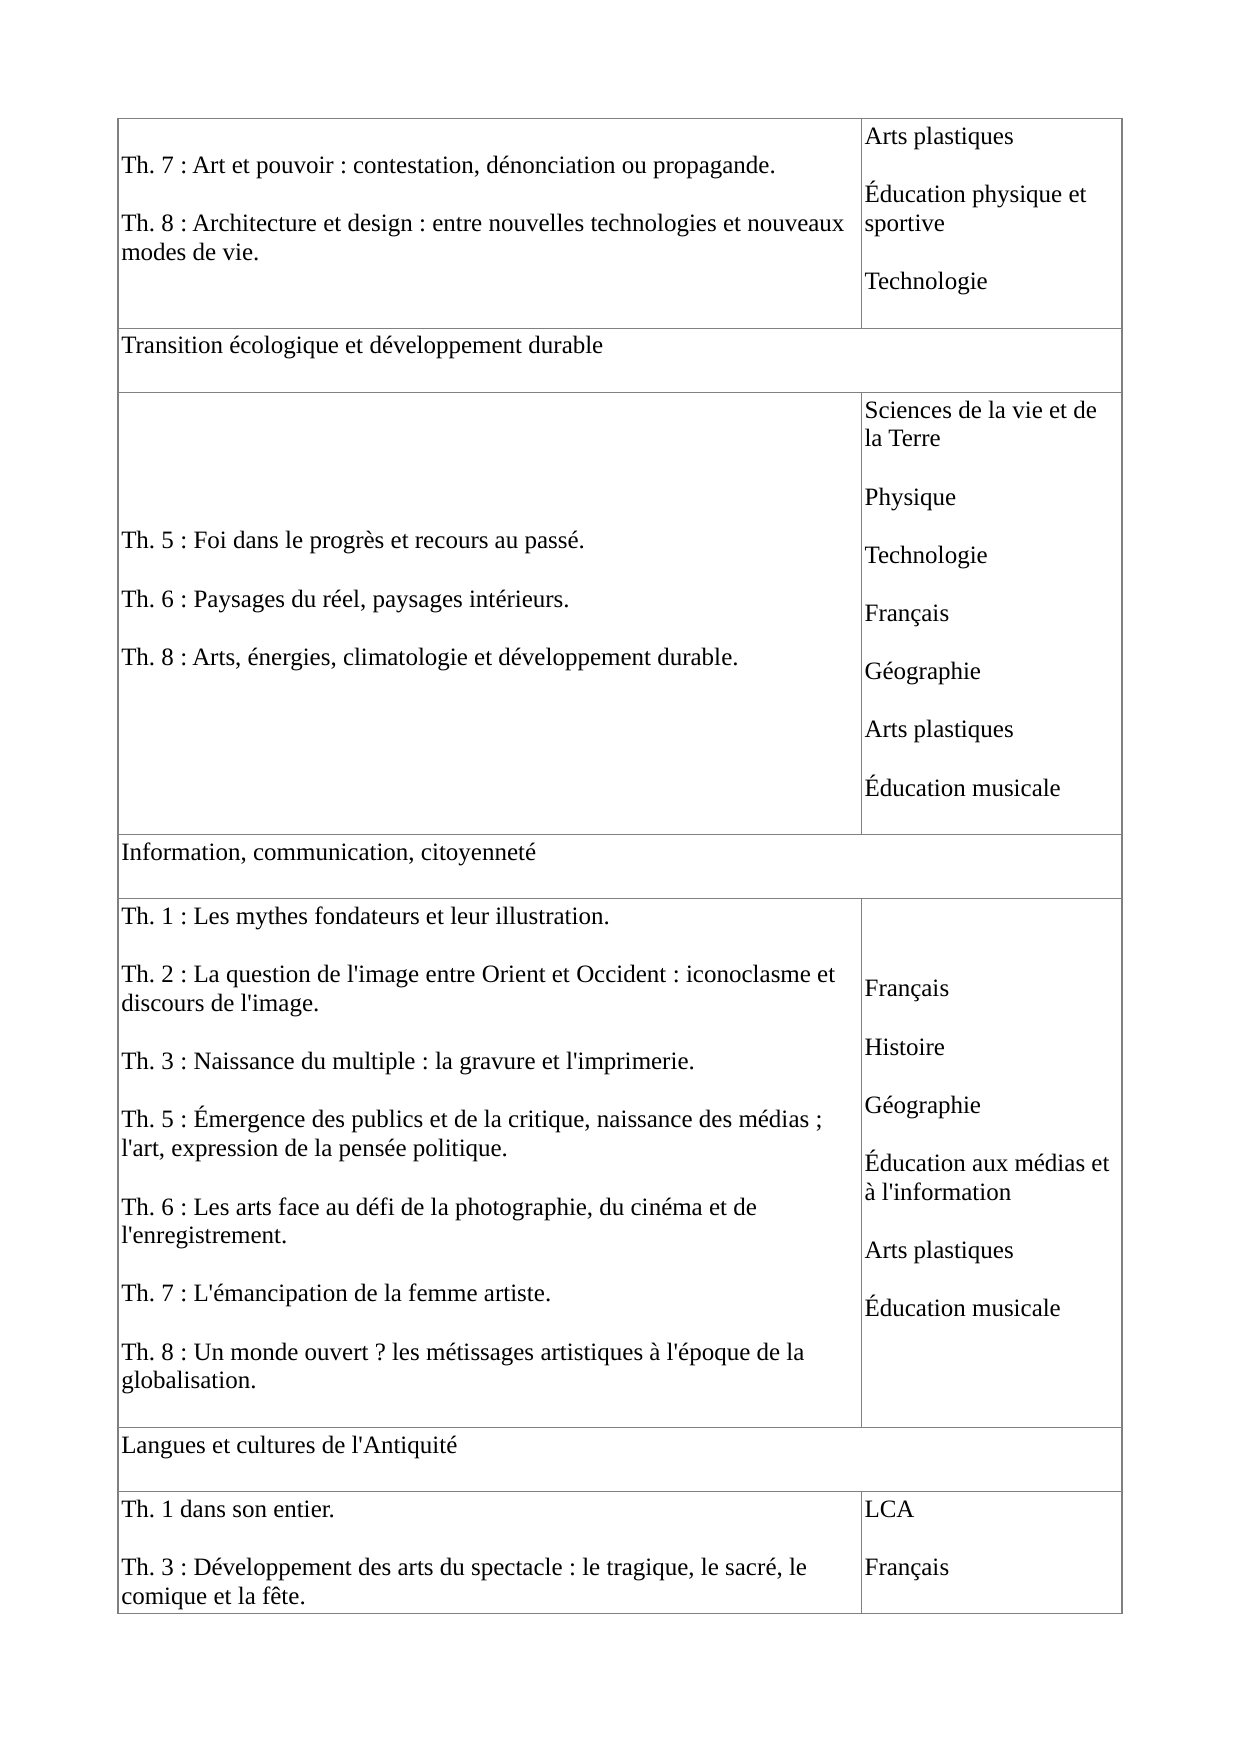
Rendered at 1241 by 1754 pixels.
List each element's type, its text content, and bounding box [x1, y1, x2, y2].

table_cell Information, communication, citoyenneté [119, 835, 1121, 898]
table_cell Th. 1 dans son entier. Th. 3 : Développement des arts du spectacle : le tragique, le sacré, le comique et la fête. [119, 1492, 861, 1613]
table_cell Th. 5 : Foi dans le progrès et recours au passé. Th. 6 : Paysages du réel, paysages intérieurs. Th. 8 : Arts, énergies, climatologie et développement durable. [119, 393, 861, 834]
table_cell LCA Français [862, 1492, 1121, 1613]
table_cell Arts plastiques Éducation physique et sportive Technologie [862, 119, 1121, 327]
table_cell Th. 1 : Les mythes fondateurs et leur illustration. Th. 2 : La question de l'image entre Orient et Occident : iconoclasme et discours de l'image. Th. 3 : Naissance du multiple : la gravure et l'imprimerie. Th. 5 : Émergence des publics et de la critique, naissance des médias ; l'art, expression de la pensée politique. Th. 6 : Les arts face au défi de la photographie, du cinéma et de l'enregistrement. Th. 7 : L'émancipation de la femme artiste. Th. 8 : Un monde ouvert ? les métissages artistiques à l'époque de la globalisation. [119, 899, 861, 1427]
table_cell Langues et cultures de l'Antiquité [119, 1428, 1121, 1491]
table_cell Sciences de la vie et de la Terre Physique Technologie Français Géographie Arts plastiques Éducation musicale [862, 393, 1121, 834]
table_cell Transition écologique et développement durable [119, 329, 1121, 392]
table_cell Français Histoire Géographie Éducation aux médias et à l'information Arts plastiques Éducation musicale [862, 899, 1121, 1427]
table_cell Th. 7 : Art et pouvoir : contestation, dénonciation ou propagande. Th. 8 : Architecture et design : entre nouvelles technologies et nouveaux modes de vie. [119, 119, 861, 327]
